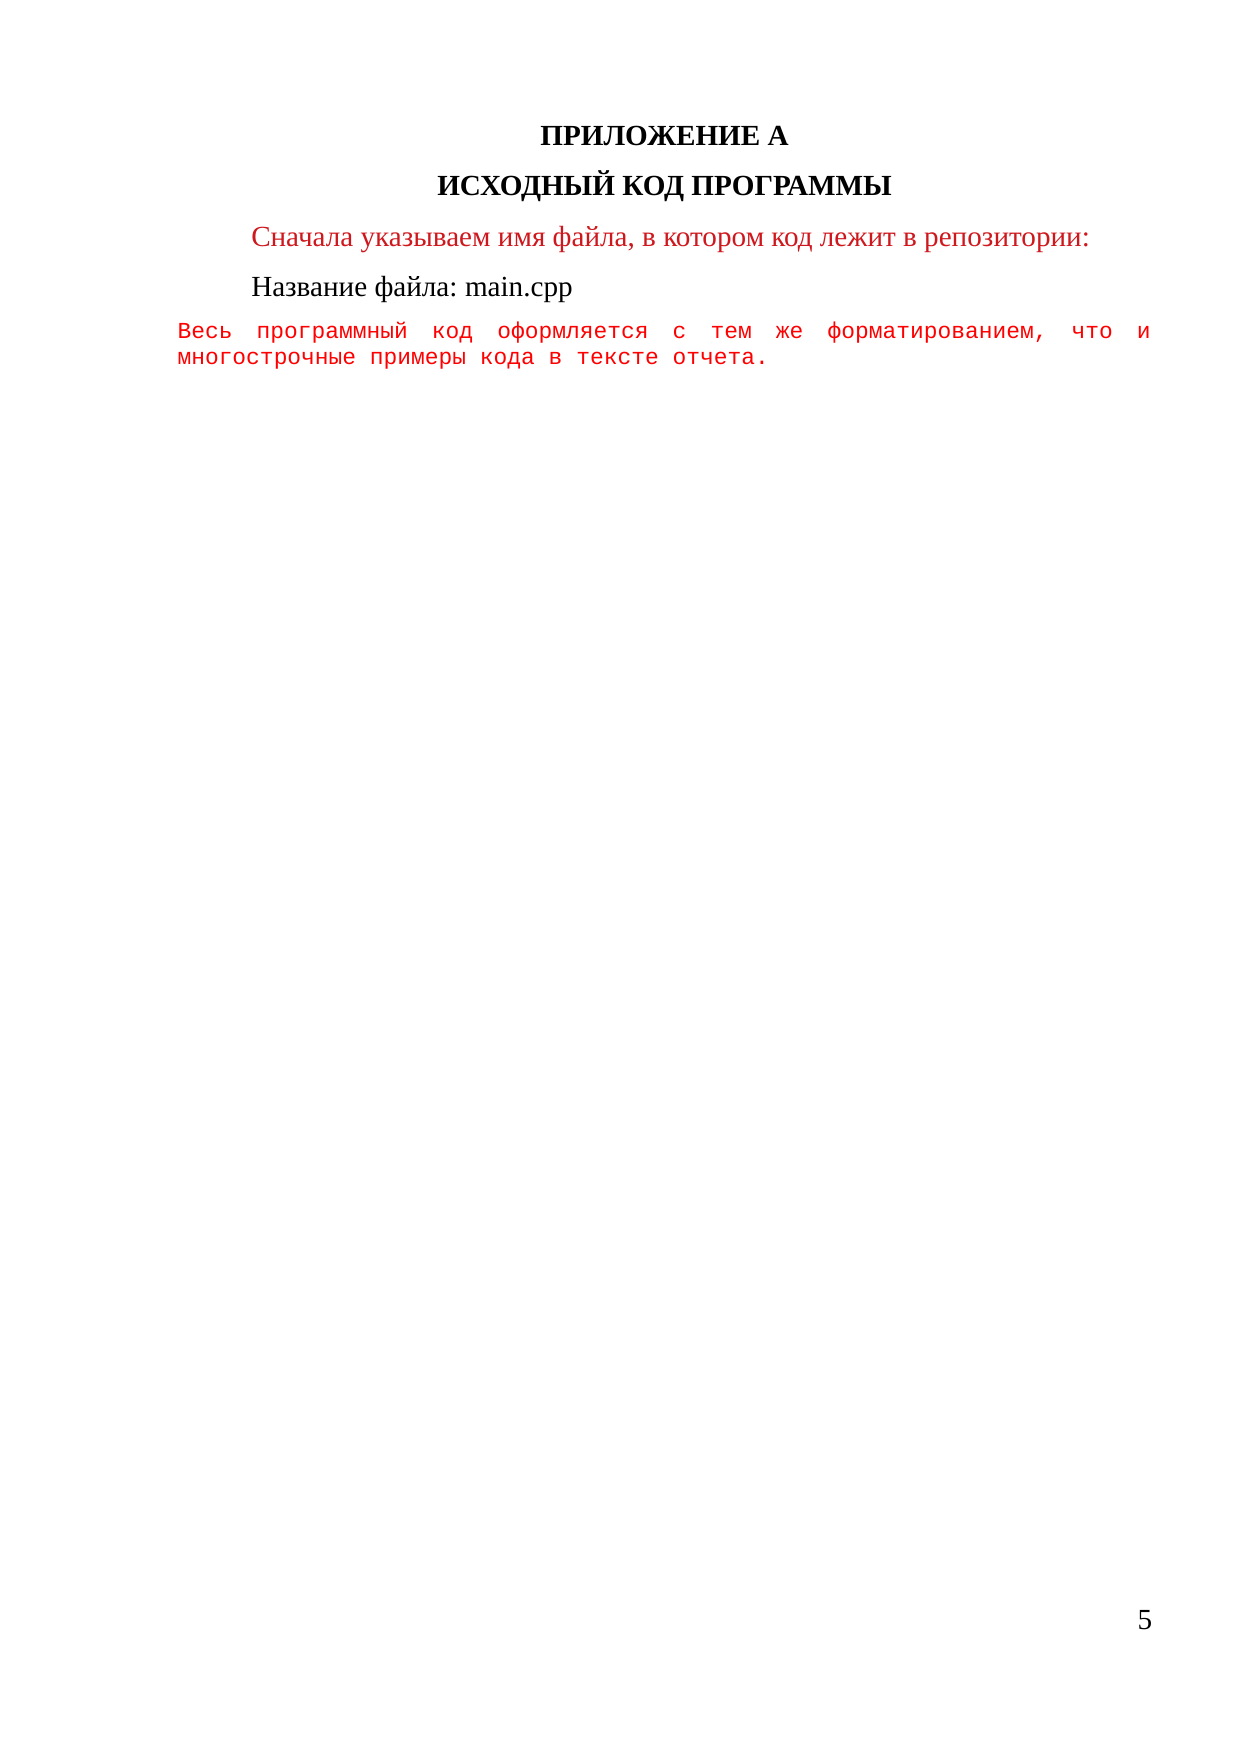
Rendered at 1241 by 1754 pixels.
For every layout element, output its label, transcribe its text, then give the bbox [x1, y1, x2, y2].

text Весь программный код оформляется с тем же форматированием, что и многострочные примеры кода в тексте отчета. [177, 319, 1152, 371]
text Название файла: main.cpp [177, 269, 1152, 303]
subtitle Приложение А Исходный код программы [177, 118, 1152, 202]
text Сначала указываем имя файла, в котором код лежит в репозитории: [177, 219, 1152, 252]
